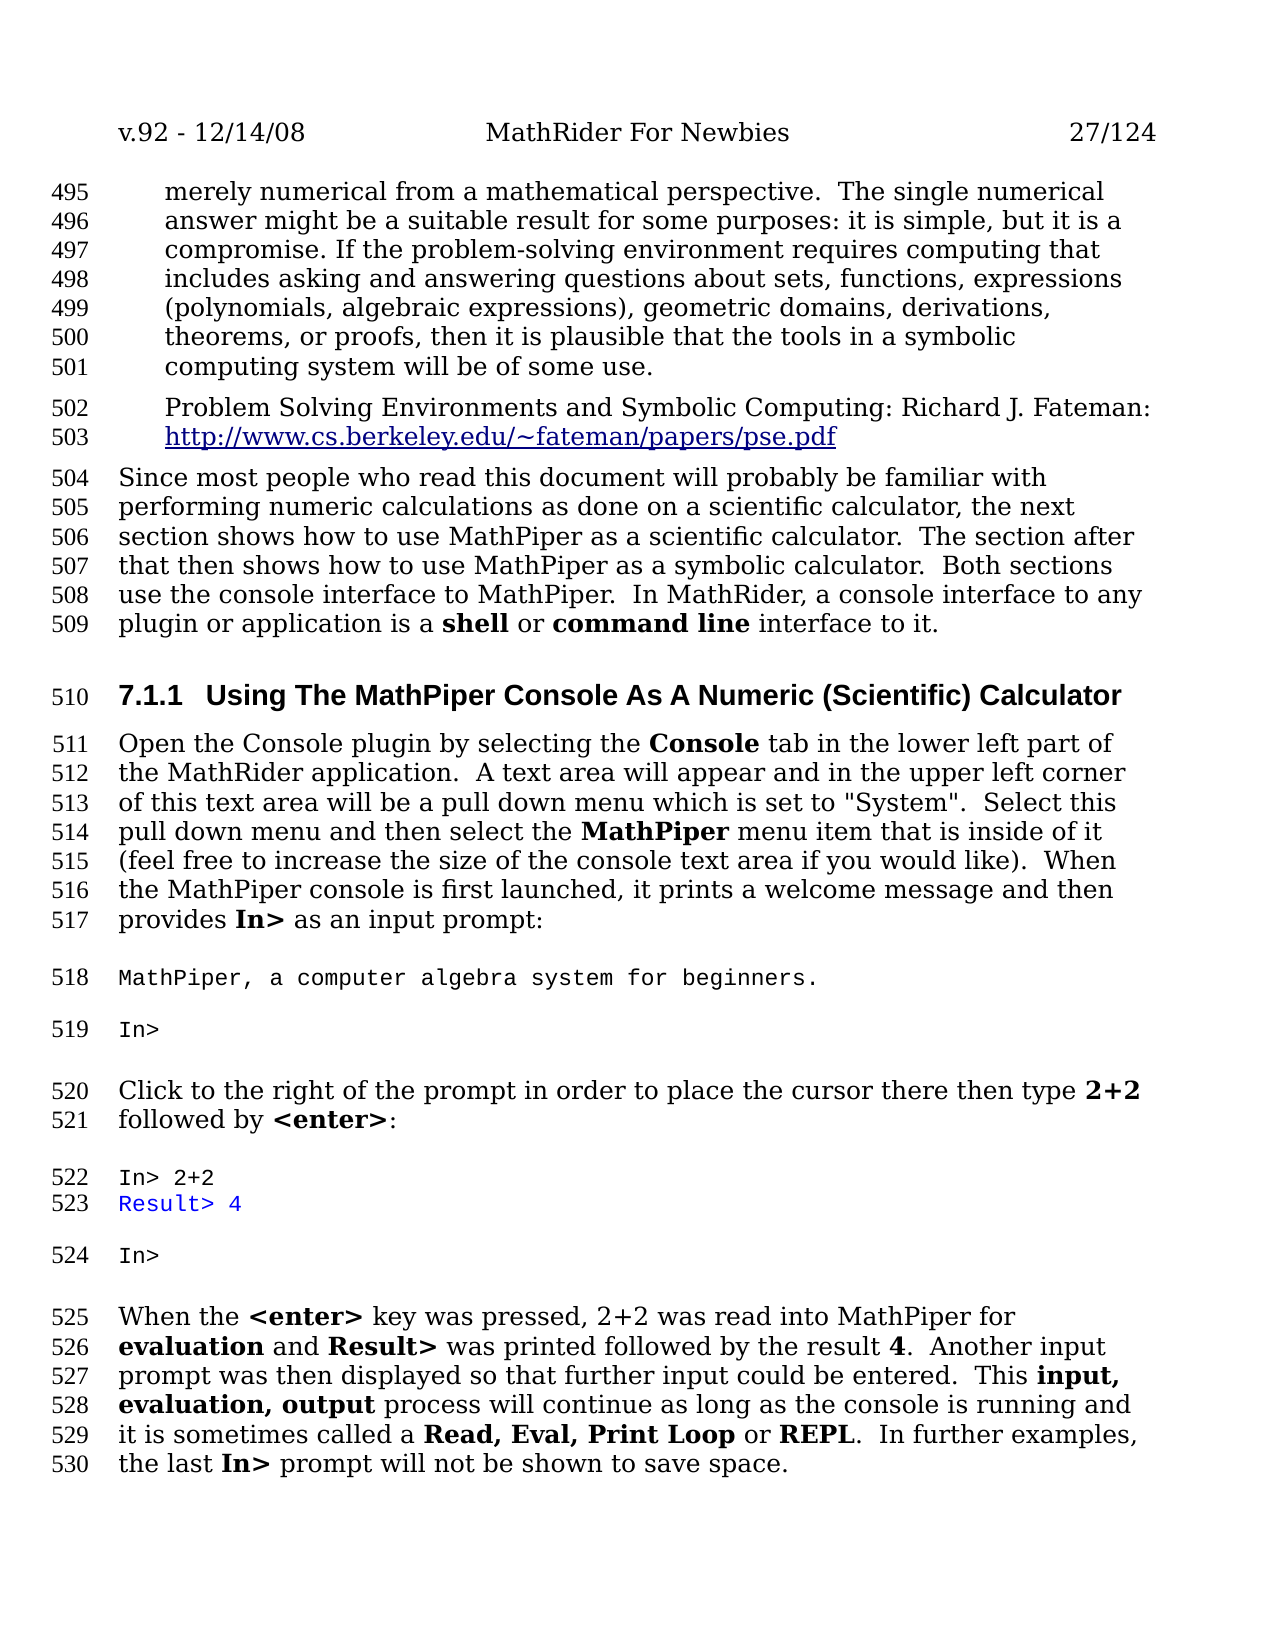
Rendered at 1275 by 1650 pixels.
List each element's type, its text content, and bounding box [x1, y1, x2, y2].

text Since most people who read this document will probably be familiar with performing numeric calculations as done on a scientific calculator, the next section shows how to use MathPiper as a scientific calculator. The section after that then shows how to use MathPiper as a symbolic calculator. Both sections use the console interface to MathPiper. In MathRider, a console interface to any plugin or application is a shell or command line interface to it. [118, 463, 1157, 639]
text merely numerical from a mathematical perspective. The single numerical answer might be a suitable result for some purposes: it is simple, but it is a compromise. If the problem-solving environment requires computing that includes asking and answering questions about sets, functions, expressions (polynomials, algebraic expressions), geometric domains, derivations, theorems, or proofs, then it is plausible that the tools in a symbolic computing system will be of some use. [164, 177, 1157, 381]
text In> [118, 1018, 1157, 1044]
text Click to the right of the prompt in order to place the cursor there then type 2+2 followed by <enter>: [118, 1076, 1157, 1134]
text In> 2+2 [118, 1167, 1157, 1192]
subtitle Using The MathPiper Console As A Numeric (Scientific) Calculator [118, 678, 1157, 711]
text Result> 4 [118, 1192, 1157, 1218]
text Problem Solving Environments and Symbolic Computing: Richard J. Fateman: http://www.cs.berkeley.edu/~fateman/papers/pse.pdf [164, 393, 1157, 451]
text In> [118, 1244, 1157, 1270]
text MathPiper, a computer algebra system for beginners. [118, 966, 1157, 992]
text When the <enter> key was pressed, 2+2 was read into MathPiper for evaluation and Result> was printed followed by the result 4. Another input prompt was then displayed so that further input could be entered. This input, evaluation, output process will continue as long as the console is running and it is sometimes called a Read, Eval, Print Loop or REPL. In further examples, the last In> prompt will not be shown to save space. [118, 1302, 1157, 1478]
text Open the Console plugin by selecting the Console tab in the lower left part of the MathRider application. A text area will appear and in the upper left corner of this text area will be a pull down menu which is set to "System". Select this pull down menu and then select the MathPiper menu item that is inside of it (feel free to increase the size of the console text area if you would like). When the MathPiper console is first launched, it prints a welcome message and then provides In> as an input prompt: [118, 729, 1157, 934]
